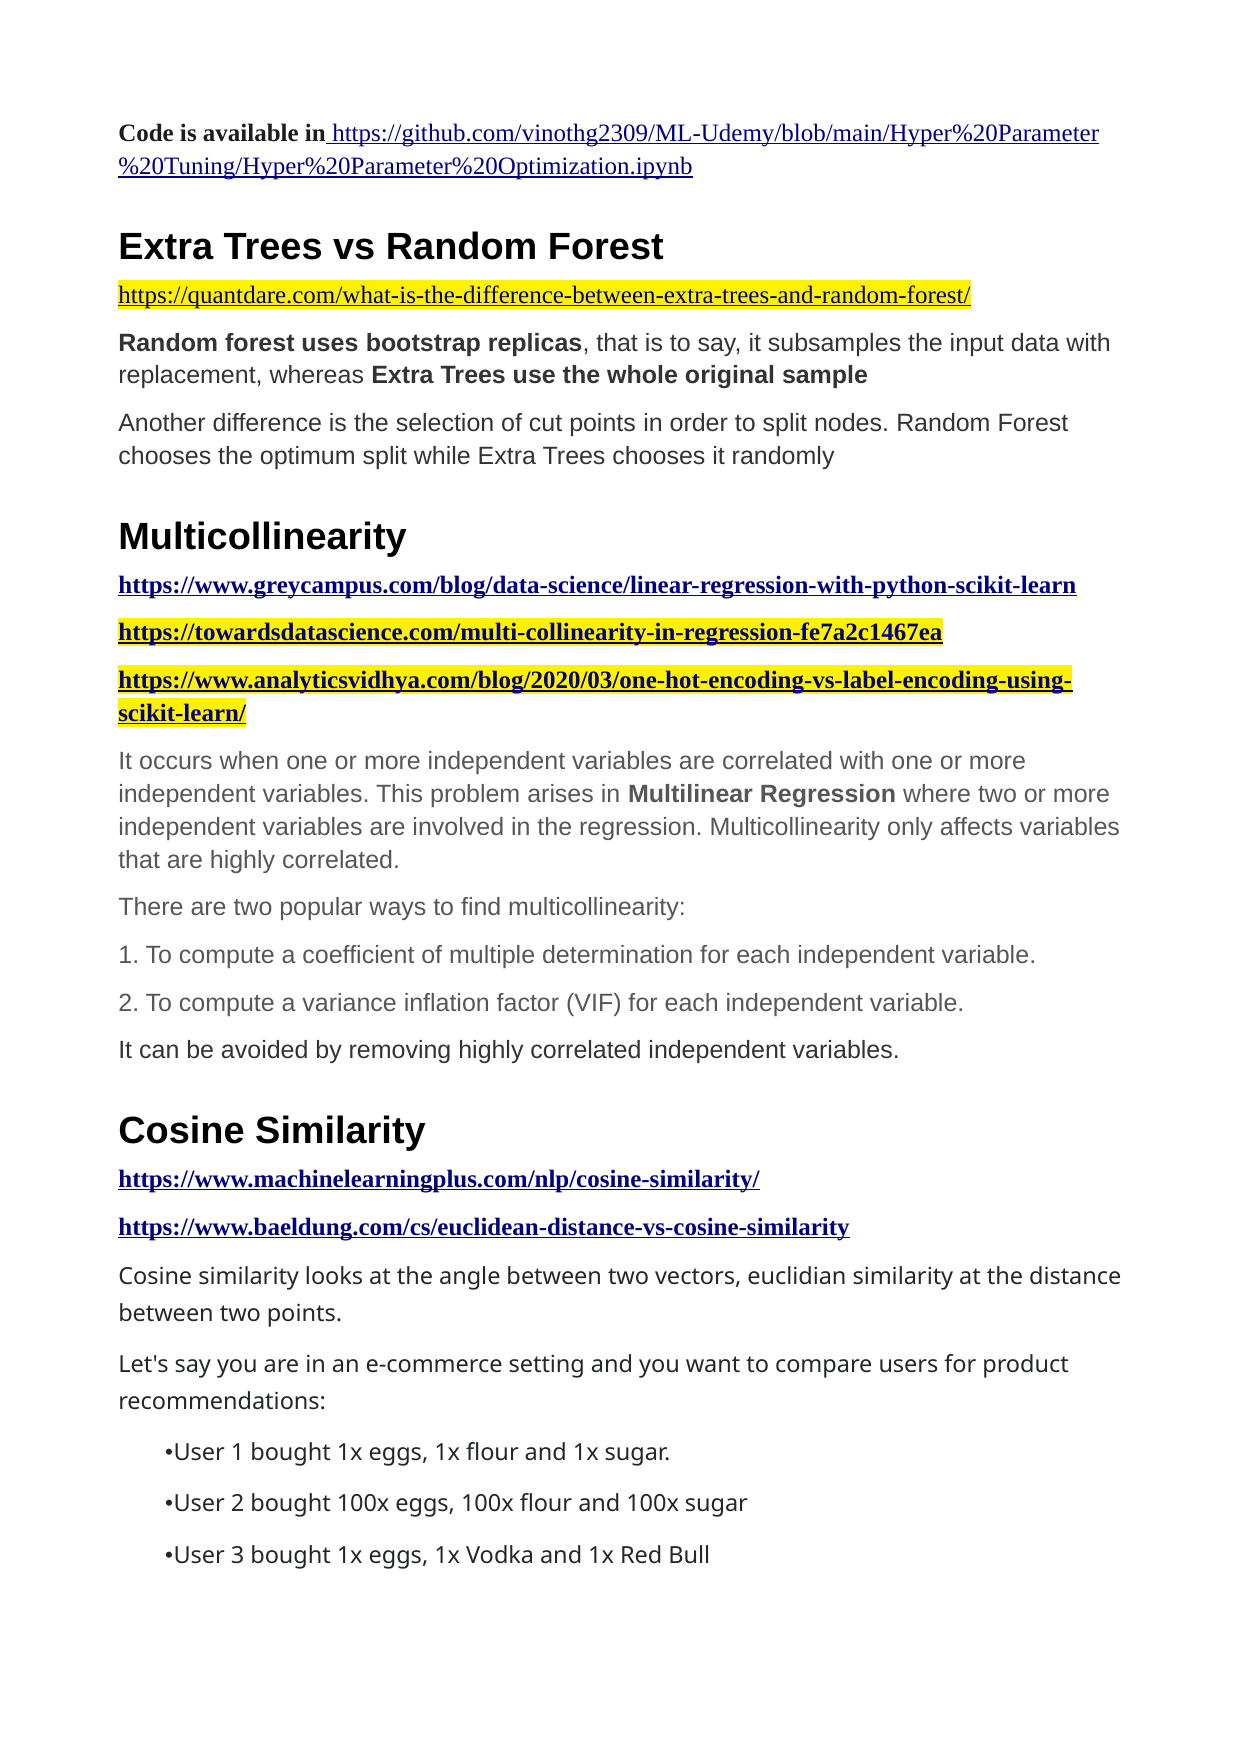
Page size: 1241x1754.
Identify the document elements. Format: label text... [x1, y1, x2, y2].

list User 1 bought 1x eggs, 1x flour and 1x sugar. [118, 1435, 1122, 1467]
text https://www.machinelearningplus.com/nlp/cosine-similarity/ [118, 1164, 1122, 1193]
list User 3 bought 1x eggs, 1x Vodka and 1x Red Bull [118, 1538, 1122, 1570]
text It can be avoided by removing highly correlated independent variables. [118, 1035, 1122, 1064]
text Let's say you are in an e-commerce setting and you want to compare users for product recommendations: [118, 1347, 1122, 1416]
text https://www.baeldung.com/cs/euclidean-distance-vs-cosine-similarity [118, 1212, 1122, 1240]
text Another difference is the selection of cut points in order to split nodes. Random Forest chooses the optimum split while Extra Trees chooses it randomly [118, 408, 1122, 470]
text Code is available in https://github.com/vinothg2309/ML-Udemy/blob/main/Hyper%20Parameter%20Tuning/Hyper%20Parameter%20Optimization.ipynb [118, 118, 1122, 180]
text https://www.analyticsvidhya.com/blog/2020/03/one-hot-encoding-vs-label-encoding-using-scikit-learn/ [118, 665, 1122, 727]
text https://quantdare.com/what-is-the-difference-between-extra-trees-and-random-forest/ [118, 280, 1122, 309]
text https://www.greycampus.com/blog/data-science/linear-regression-with-python-scikit-learn [118, 570, 1122, 599]
text It occurs when one or more independent variables are correlated with one or more independent variables. This problem arises in Multilinear Regression where two or more independent variables are involved in the regression. Multicollinearity only affects variables that are highly correlated. [118, 746, 1122, 873]
subtitle Extra Trees vs Random Forest [118, 224, 1122, 267]
subtitle Cosine Similarity [118, 1108, 1122, 1151]
text https://towardsdatascience.com/multi-collinearity-in-regression-fe7a2c1467ea [118, 617, 1122, 646]
text There are two popular ways to find multicollinearity: [118, 892, 1122, 921]
text Cosine similarity looks at the angle between two vectors, euclidian similarity at the distance between two points. [118, 1259, 1122, 1328]
text Random forest uses bootstrap replicas, that is to say, it subsamples the input data with replacement, whereas Extra Trees use the whole original sample [118, 327, 1122, 389]
subtitle Multicollinearity [118, 514, 1122, 557]
list User 2 bought 100x eggs, 100x flour and 100x sugar [118, 1487, 1122, 1519]
text 1. To compute a coefficient of multiple determination for each independent variable. [118, 940, 1122, 969]
text 2. To compute a variance inflation factor (VIF) for each independent variable. [118, 988, 1122, 1016]
